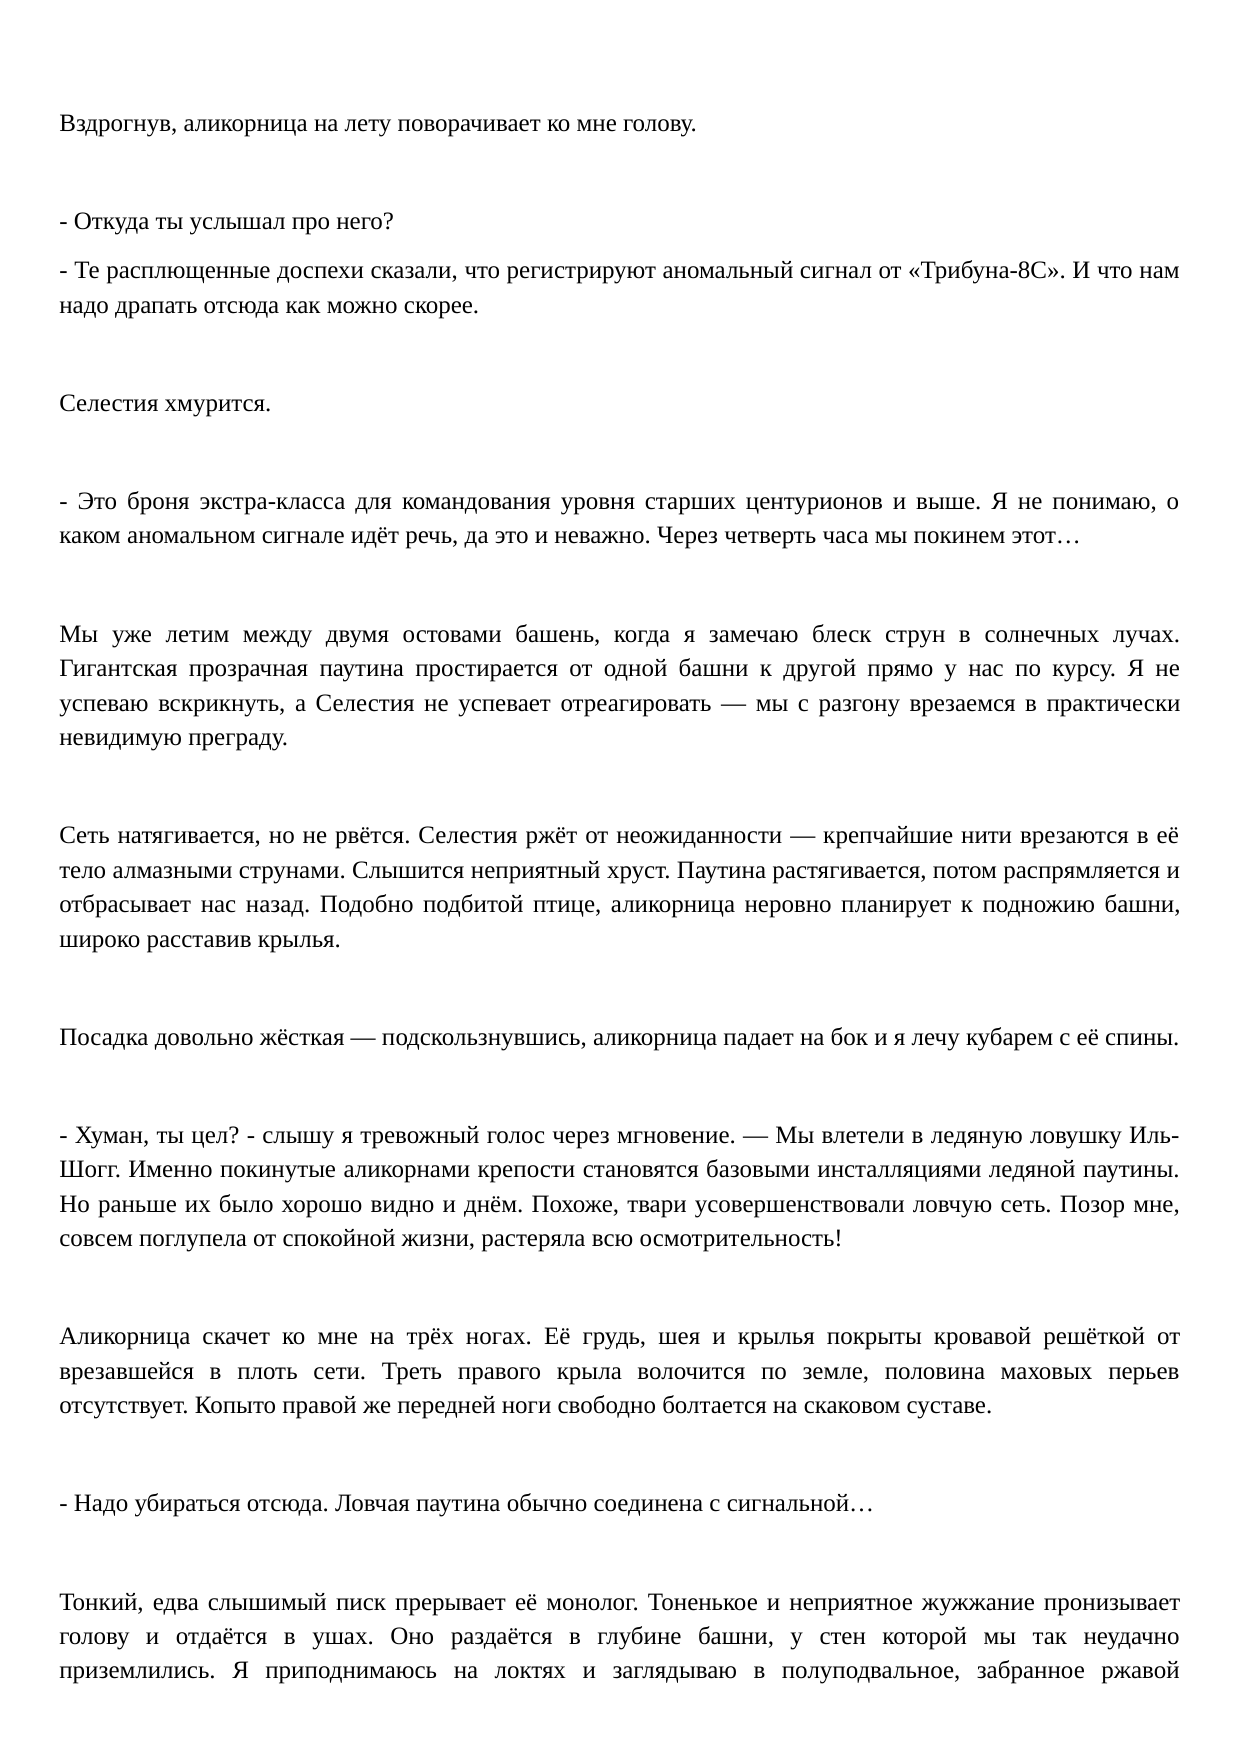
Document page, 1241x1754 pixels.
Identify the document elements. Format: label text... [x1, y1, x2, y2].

text - Хуман, ты цел? - слышу я тревожный голос через мгновение. — Мы влетели в ледяную ловушку Иль-Шогг. Именно покинутые аликорнами крепости становятся базовыми инсталляциями ледяной паутины. Но раньше их было хорошо видно и днём. Похоже, твари усовершенствовали ловчую сеть. Позор мне, совсем поглупела от спокойной жизни, растеряла всю осмотрительность! [59, 1120, 1181, 1252]
text Тонкий, едва слышимый писк прерывает её монолог. Тоненькое и неприятное жужжание пронизывает голову и отдаётся в ушах. Оно раздаётся в глубине башни, у стен которой мы так неудачно приземлились. Я приподнимаюсь на локтях и заглядываю в полуподвальное, забранное ржавой [59, 1587, 1181, 1684]
text - Надо убираться отсюда. Ловчая паутина обычно соединена с сигнальной… [59, 1488, 1181, 1517]
text Аликорница скачет ко мне на трёх ногах. Её грудь, шея и крылья покрыты кровавой решёткой от врезавшейся в плоть сети. Треть правого крыла волочится по земле, половина маховых перьев отсутствует. Копыто правой же передней ноги свободно болтается на скаковом суставе. [59, 1321, 1181, 1419]
text Вздрогнув, аликорница на лету поворачивает ко мне голову. [59, 108, 1181, 137]
text - Те расплющенные доспехи сказали, что регистрируют аномальный сигнал от «Трибуна-8С». И что нам надо драпать отсюда как можно скорее. [59, 255, 1181, 318]
text - Откуда ты услышал про него? [59, 206, 1181, 235]
text Селестия хмурится. [59, 388, 1181, 417]
text - Это броня экстра-класса для командования уровня старших центурионов и выше. Я не понимаю, о каком аномальном сигнале идёт речь, да это и неважно. Через четверть часа мы покинем этот… [59, 486, 1181, 549]
text Мы уже летим между двумя остовами башень, когда я замечаю блеск струн в солнечных лучах. Гигантская прозрачная паутина простирается от одной башни к другой прямо у нас по курсу. Я не успеваю вскрикнуть, а Селестия не успевает отреагировать — мы с разгону врезаемся в практически невидимую преграду. [59, 619, 1181, 751]
text Сеть натягивается, но не рвётся. Селестия ржёт от неожиданности — крепчайшие нити врезаются в её тело алмазными струнами. Слышится неприятный хруст. Паутина растягивается, потом распрямляется и отбрасывает нас назад. Подобно подбитой птице, аликорница неровно планирует к подножию башни, широко расставив крылья. [59, 820, 1181, 952]
text Посадка довольно жёсткая — подскользнувшись, аликорница падает на бок и я лечу кубарем с её спины. [59, 1022, 1181, 1051]
